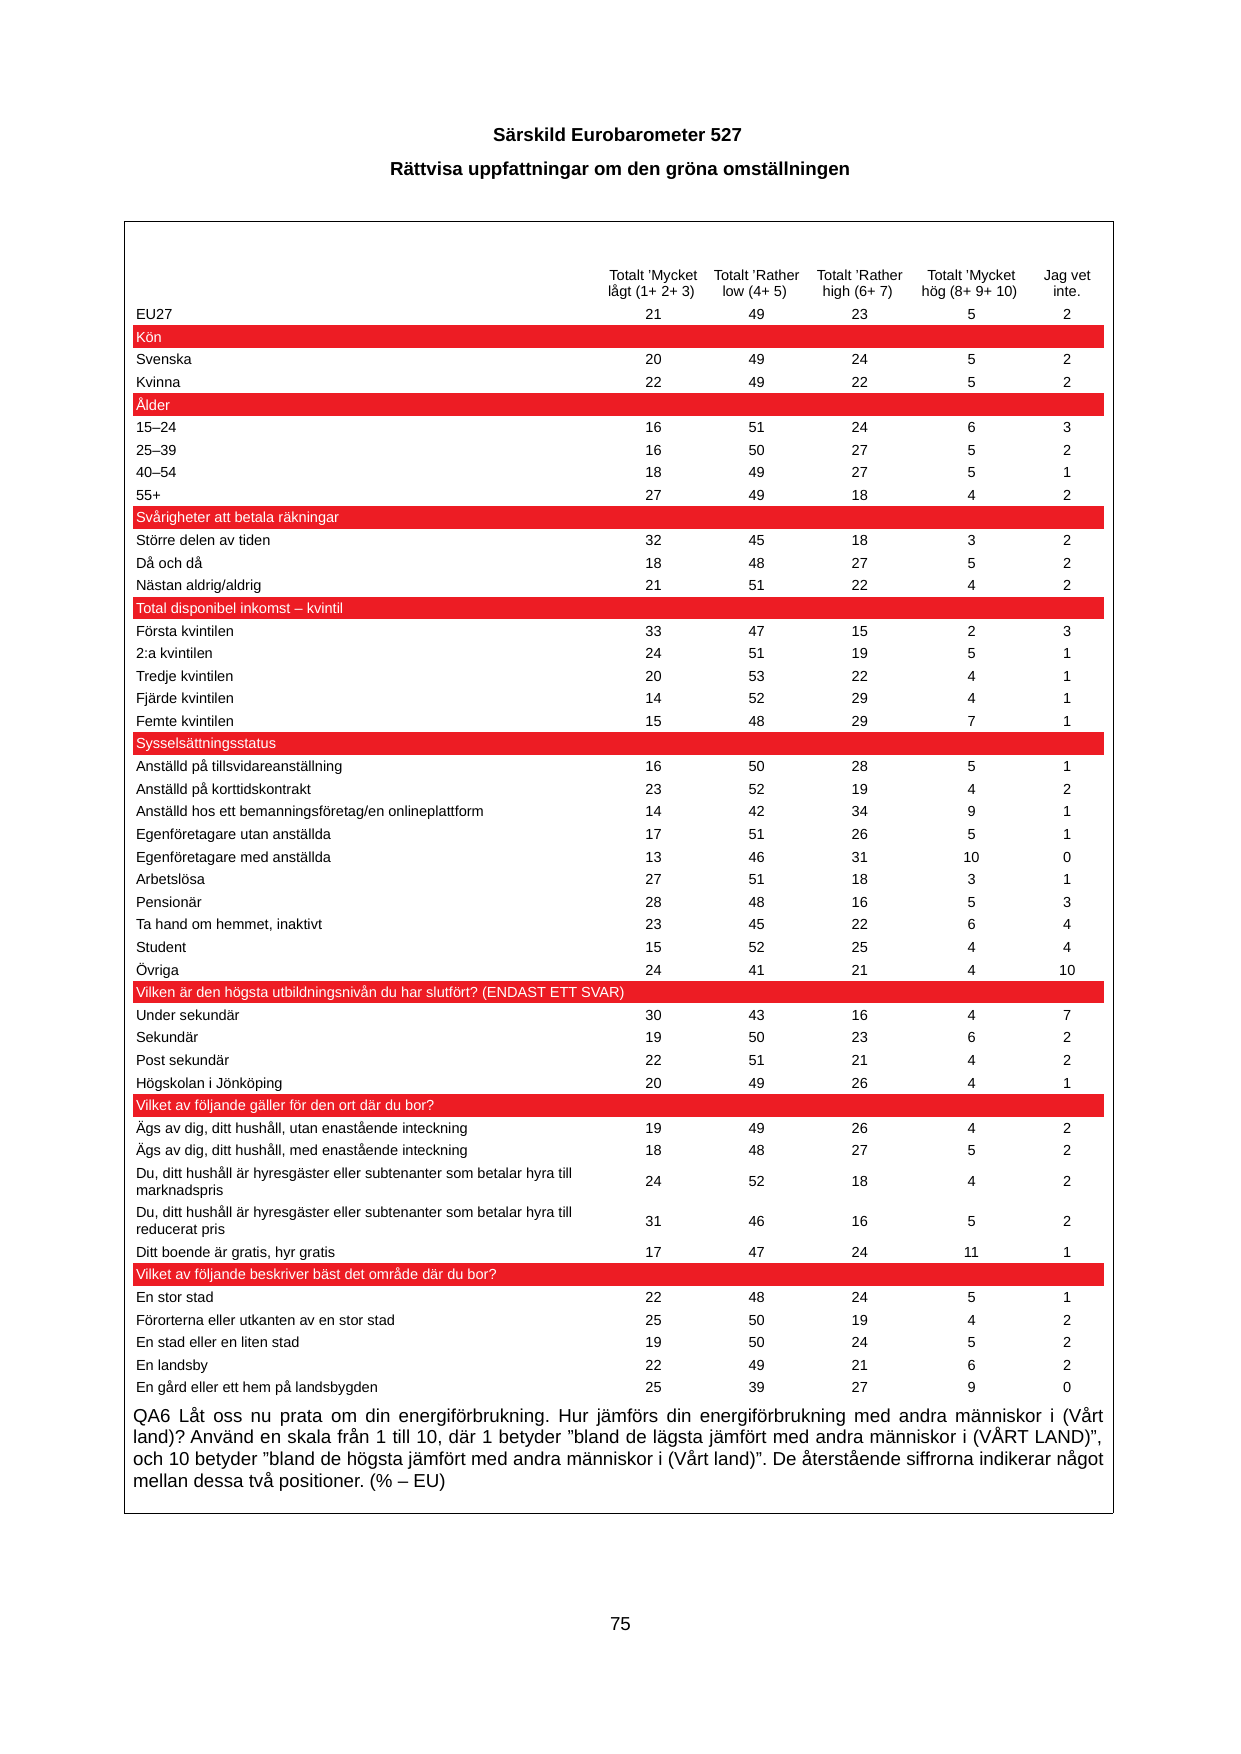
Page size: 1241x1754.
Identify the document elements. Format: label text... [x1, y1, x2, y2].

table_cell 5 [913, 823, 1030, 845]
table_cell Övriga [133, 958, 600, 981]
table_cell 2 [1030, 1026, 1104, 1049]
table_cell [913, 1263, 1030, 1286]
table_cell 5 [913, 551, 1030, 574]
table_cell 6 [913, 1026, 1030, 1049]
table_cell 19 [806, 642, 913, 664]
table_cell 21 [806, 1049, 913, 1071]
table_cell Arbetslösa [133, 868, 600, 891]
table_cell 49 [706, 1117, 806, 1139]
table_cell 15 [600, 710, 706, 732]
table_cell 45 [706, 913, 806, 936]
table_cell [1030, 597, 1104, 619]
table_cell 51 [706, 416, 806, 438]
table_cell 19 [600, 1331, 706, 1353]
table_cell [806, 1094, 913, 1117]
table_cell 52 [706, 936, 806, 958]
table_cell 1 [1030, 823, 1104, 845]
table_cell [913, 732, 1030, 755]
table_cell En stor stad [133, 1286, 600, 1308]
table_cell 52 [706, 1162, 806, 1201]
table_cell 4 [913, 484, 1030, 506]
table_cell Du, ditt hushåll är hyresgäster eller subtenanter som betalar hyra till reducerat pris [133, 1201, 600, 1241]
table_cell Vilket av följande beskriver bäst det område där du bor? [133, 1263, 600, 1286]
table_cell 2 [1030, 1117, 1104, 1139]
table_cell Första kvintilen [133, 619, 600, 642]
table_cell Total disponibel inkomst – kvintil [133, 597, 600, 619]
table_cell Egenföretagare med anställda [133, 845, 600, 868]
table_cell [706, 325, 806, 348]
table_cell 4 [913, 574, 1030, 597]
table_cell 3 [1030, 416, 1104, 438]
table_header Totalt ’Rather low (4+ 5) [706, 264, 806, 303]
table_cell 33 [600, 619, 706, 642]
table_cell 22 [806, 371, 913, 393]
table_cell 4 [913, 1162, 1030, 1201]
table_cell 29 [806, 710, 913, 732]
text QA6 Låt oss nu prata om din energiförbrukning. Hur jämförs din energiförbrukning med andra människor i (Vårt land)? Använd en skala från 1 till 10, där 1 betyder ”bland de lägsta jämfört med andra människor i (VÅRT LAND)”, och 10 betyder ”bland de högsta jämfört med andra människor i (Vårt land)”. De återstående siffrorna indikerar något mellan dessa två positioner. (% – EU) [133, 1405, 1104, 1491]
table_cell 14 [600, 800, 706, 823]
table_cell 27 [806, 551, 913, 574]
table_cell 42 [706, 800, 806, 823]
table_cell 1 [1030, 800, 1104, 823]
table_cell Du, ditt hushåll är hyresgäster eller subtenanter som betalar hyra till marknadspris [133, 1162, 600, 1201]
table_cell 21 [806, 958, 913, 981]
table_cell 15 [600, 936, 706, 958]
table_cell 5 [913, 1139, 1030, 1162]
table_cell 18 [600, 461, 706, 484]
table_cell 0 [1030, 1376, 1104, 1399]
table_cell 1 [1030, 1071, 1104, 1094]
table_cell 2 [1030, 1331, 1104, 1353]
table_cell 2 [1030, 529, 1104, 551]
table_cell [806, 981, 913, 1003]
table_cell 24 [806, 348, 913, 371]
table_cell 5 [913, 891, 1030, 913]
table_cell 15 [806, 619, 913, 642]
table_cell 20 [600, 665, 706, 687]
table_cell Pensionär [133, 891, 600, 913]
table_cell Ditt boende är gratis, hyr gratis [133, 1241, 600, 1263]
table_cell 1 [1030, 868, 1104, 891]
table_header [133, 264, 600, 303]
table_cell 31 [600, 1201, 706, 1241]
table_cell 25 [600, 1308, 706, 1331]
table_cell 29 [806, 687, 913, 710]
table_cell 51 [706, 642, 806, 664]
table_cell [913, 393, 1030, 416]
table_cell 50 [706, 1026, 806, 1049]
table_cell 13 [600, 845, 706, 868]
table_cell 7 [913, 710, 1030, 732]
table_cell 2 [913, 619, 1030, 642]
table_cell 2 [1030, 1201, 1104, 1241]
table_cell 24 [806, 1241, 913, 1263]
table_cell 52 [706, 687, 806, 710]
table_cell [600, 506, 706, 529]
table_cell [1030, 325, 1104, 348]
table_cell [806, 506, 913, 529]
table_cell 18 [806, 529, 913, 551]
table_cell Anställd på tillsvidareanställning [133, 755, 600, 777]
table_cell Ålder [133, 393, 600, 416]
table_cell Sysselsättningsstatus [133, 732, 600, 755]
table_cell [806, 325, 913, 348]
table_cell 26 [806, 1117, 913, 1139]
table_cell 51 [706, 823, 806, 845]
table_cell 51 [706, 574, 806, 597]
table_cell 3 [913, 529, 1030, 551]
table_cell Högskolan i Jönköping [133, 1071, 600, 1094]
table_cell 48 [706, 551, 806, 574]
table_cell Femte kvintilen [133, 710, 600, 732]
table_cell EU27 [133, 303, 600, 325]
table_cell 19 [600, 1026, 706, 1049]
table_cell 5 [913, 1286, 1030, 1308]
table_cell [706, 1094, 806, 1117]
table_cell 27 [806, 439, 913, 461]
table_cell 22 [600, 1354, 706, 1376]
table_cell 31 [806, 845, 913, 868]
table_cell 27 [806, 1139, 913, 1162]
table_cell 24 [806, 1286, 913, 1308]
table_cell 25 [806, 936, 913, 958]
table_cell 1 [1030, 755, 1104, 777]
table_cell 1 [1030, 665, 1104, 687]
table_cell 49 [706, 348, 806, 371]
table_cell 4 [1030, 936, 1104, 958]
table_cell 50 [706, 755, 806, 777]
table_cell 2 [1030, 484, 1104, 506]
table_cell 5 [913, 1331, 1030, 1353]
table_cell 4 [913, 1117, 1030, 1139]
table_cell 22 [600, 1049, 706, 1071]
table_cell 26 [806, 823, 913, 845]
table_cell 2 [1030, 303, 1104, 325]
table_cell 17 [600, 823, 706, 845]
table_cell 5 [913, 439, 1030, 461]
table_cell 22 [600, 1286, 706, 1308]
table_cell 5 [913, 461, 1030, 484]
table_cell 4 [913, 687, 1030, 710]
table_cell 11 [913, 1241, 1030, 1263]
table_cell 49 [706, 303, 806, 325]
table_cell Förorterna eller utkanten av en stor stad [133, 1308, 600, 1331]
table_cell 16 [600, 416, 706, 438]
table_cell 5 [913, 1201, 1030, 1241]
table_cell 3 [1030, 619, 1104, 642]
table_cell 50 [706, 1308, 806, 1331]
table_cell 49 [706, 371, 806, 393]
table_cell [1030, 393, 1104, 416]
table_cell 43 [706, 1004, 806, 1026]
table_cell [600, 1263, 706, 1286]
table_cell 22 [806, 913, 913, 936]
table_cell 23 [600, 778, 706, 800]
table_cell 22 [600, 371, 706, 393]
table_cell 5 [913, 755, 1030, 777]
table_cell [706, 1263, 806, 1286]
table_cell Vilket av följande gäller för den ort där du bor? [133, 1094, 600, 1117]
table_cell 49 [706, 1354, 806, 1376]
table_cell [706, 597, 806, 619]
table_cell 4 [913, 1049, 1030, 1071]
table_cell 27 [600, 484, 706, 506]
table_cell 9 [913, 1376, 1030, 1399]
table_cell 4 [913, 958, 1030, 981]
table_cell Student [133, 936, 600, 958]
table_cell 27 [806, 461, 913, 484]
table_cell 22 [806, 665, 913, 687]
table_cell 4 [913, 1308, 1030, 1331]
table_cell [1030, 506, 1104, 529]
table_cell Sekundär [133, 1026, 600, 1049]
table_cell Anställd hos ett bemanningsföretag/en onlineplattform [133, 800, 600, 823]
table_cell 39 [706, 1376, 806, 1399]
table_cell 45 [706, 529, 806, 551]
table_cell 5 [913, 303, 1030, 325]
table_cell 17 [600, 1241, 706, 1263]
table_cell 1 [1030, 1241, 1104, 1263]
table_cell 21 [806, 1354, 913, 1376]
table_cell Ta hand om hemmet, inaktivt [133, 913, 600, 936]
table_cell 1 [1030, 687, 1104, 710]
table_cell 1 [1030, 1286, 1104, 1308]
table_cell [913, 981, 1030, 1003]
table_header Jag vet inte. [1030, 264, 1104, 303]
table_cell [913, 325, 1030, 348]
table_cell 4 [1030, 913, 1104, 936]
table_cell Tredje kvintilen [133, 665, 600, 687]
table_cell En landsby [133, 1354, 600, 1376]
table_cell [1030, 1263, 1104, 1286]
table_cell 48 [706, 1139, 806, 1162]
table_cell 6 [913, 913, 1030, 936]
table_cell 18 [806, 868, 913, 891]
table_cell 23 [806, 1026, 913, 1049]
table_cell 20 [600, 348, 706, 371]
table_cell 50 [706, 1331, 806, 1353]
table_cell 47 [706, 619, 806, 642]
table_cell [806, 597, 913, 619]
table_cell 18 [600, 551, 706, 574]
table_cell 19 [806, 778, 913, 800]
table_cell 14 [600, 687, 706, 710]
table_header Totalt ’Mycket hög (8+ 9+ 10) [913, 264, 1030, 303]
table_cell [706, 393, 806, 416]
table_cell 5 [913, 348, 1030, 371]
table_cell Egenföretagare utan anställda [133, 823, 600, 845]
table_cell En stad eller en liten stad [133, 1331, 600, 1353]
table_cell [806, 1263, 913, 1286]
table_cell 4 [913, 778, 1030, 800]
table_cell [1030, 1094, 1104, 1117]
table_cell 19 [806, 1308, 913, 1331]
table_cell Svårigheter att betala räkningar [133, 506, 600, 529]
table_cell 16 [806, 1004, 913, 1026]
table_cell [1030, 981, 1104, 1003]
table_cell 4 [913, 665, 1030, 687]
table_cell 28 [600, 891, 706, 913]
table_cell 24 [600, 958, 706, 981]
table_cell 2 [1030, 1308, 1104, 1331]
table_cell [806, 393, 913, 416]
table_cell 9 [913, 800, 1030, 823]
table_cell 16 [806, 1201, 913, 1241]
table_cell 26 [806, 1071, 913, 1094]
table_cell Ägs av dig, ditt hushåll, utan enastående inteckning [133, 1117, 600, 1139]
table_cell 48 [706, 891, 806, 913]
table_cell 49 [706, 484, 806, 506]
table_cell [913, 506, 1030, 529]
table_cell [706, 981, 806, 1003]
table_cell 2 [1030, 1354, 1104, 1376]
table_cell [600, 732, 706, 755]
table_cell 3 [913, 868, 1030, 891]
table_cell 16 [806, 891, 913, 913]
table_cell 20 [600, 1071, 706, 1094]
table_cell 25–39 [133, 439, 600, 461]
table_cell [913, 1094, 1030, 1117]
table_cell 48 [706, 710, 806, 732]
table_cell 52 [706, 778, 806, 800]
table_cell 23 [600, 913, 706, 936]
table_cell Vilken är den högsta utbildningsnivån du har slutfört? (ENDAST ETT SVAR) [133, 981, 706, 1003]
table_cell Fjärde kvintilen [133, 687, 600, 710]
table_cell 18 [806, 484, 913, 506]
table_cell 40–54 [133, 461, 600, 484]
table_cell 34 [806, 800, 913, 823]
table_cell [600, 597, 706, 619]
table_cell Svenska [133, 348, 600, 371]
table_cell 3 [1030, 891, 1104, 913]
table_cell [706, 732, 806, 755]
table_cell 1 [1030, 461, 1104, 484]
table_cell 27 [806, 1376, 913, 1399]
table_cell 1 [1030, 642, 1104, 664]
table_cell 30 [600, 1004, 706, 1026]
table_cell 49 [706, 461, 806, 484]
table_cell 24 [600, 1162, 706, 1201]
table_cell Kön [133, 325, 600, 348]
table_cell 32 [600, 529, 706, 551]
table_cell 2 [1030, 778, 1104, 800]
table_cell 53 [706, 665, 806, 687]
table_cell Kvinna [133, 371, 600, 393]
table_cell 7 [1030, 1004, 1104, 1026]
table_cell 2 [1030, 348, 1104, 371]
table_cell [913, 597, 1030, 619]
table_cell 16 [600, 755, 706, 777]
table_cell Under sekundär [133, 1004, 600, 1026]
table_cell 4 [913, 1071, 1030, 1094]
table_header Totalt ’Mycket lågt (1+ 2+ 3) [600, 264, 706, 303]
table_cell Anställd på korttidskontrakt [133, 778, 600, 800]
table_cell 46 [706, 1201, 806, 1241]
table_cell 49 [706, 1071, 806, 1094]
table_cell 15–24 [133, 416, 600, 438]
table_cell Nästan aldrig/aldrig [133, 574, 600, 597]
table_cell 2 [1030, 439, 1104, 461]
table_cell [600, 393, 706, 416]
table_cell 2 [1030, 1139, 1104, 1162]
table_cell 46 [706, 845, 806, 868]
table_cell [806, 732, 913, 755]
table_cell [1030, 732, 1104, 755]
table_cell [600, 1094, 706, 1117]
table_cell 4 [913, 936, 1030, 958]
table_cell 51 [706, 868, 806, 891]
table_cell Ägs av dig, ditt hushåll, med enastående inteckning [133, 1139, 600, 1162]
table_cell 50 [706, 439, 806, 461]
table_cell 1 [1030, 710, 1104, 732]
table_cell En gård eller ett hem på landsbygden [133, 1376, 600, 1399]
table_cell 2 [1030, 371, 1104, 393]
table_cell 24 [806, 1331, 913, 1353]
table_cell 24 [600, 642, 706, 664]
table_cell 41 [706, 958, 806, 981]
table_cell 27 [600, 868, 706, 891]
table_cell [706, 506, 806, 529]
table_cell 0 [1030, 845, 1104, 868]
table_cell 10 [1030, 958, 1104, 981]
table_cell 2 [1030, 551, 1104, 574]
table_cell 47 [706, 1241, 806, 1263]
table_cell 19 [600, 1117, 706, 1139]
table_cell 10 [913, 845, 1030, 868]
table_cell Post sekundär [133, 1049, 600, 1071]
table_cell 28 [806, 755, 913, 777]
table_cell 22 [806, 574, 913, 597]
table_cell 23 [806, 303, 913, 325]
table_cell 18 [600, 1139, 706, 1162]
table_cell 5 [913, 642, 1030, 664]
table_cell 25 [600, 1376, 706, 1399]
table_cell 5 [913, 371, 1030, 393]
table_cell 16 [600, 439, 706, 461]
table_cell 2 [1030, 1162, 1104, 1201]
table_cell Större delen av tiden [133, 529, 600, 551]
table_cell 6 [913, 416, 1030, 438]
table_cell 2:a kvintilen [133, 642, 600, 664]
table_cell 4 [913, 1004, 1030, 1026]
table_cell [600, 325, 706, 348]
table_cell 55+ [133, 484, 600, 506]
table_cell 51 [706, 1049, 806, 1071]
table_cell Då och då [133, 551, 600, 574]
table_cell 21 [600, 303, 706, 325]
table_cell 24 [806, 416, 913, 438]
table_cell 6 [913, 1354, 1030, 1376]
table_header Totalt ’Rather high (6+ 7) [806, 264, 913, 303]
table_cell 48 [706, 1286, 806, 1308]
table_cell 2 [1030, 574, 1104, 597]
table_cell 18 [806, 1162, 913, 1201]
table_cell 21 [600, 574, 706, 597]
table_cell 2 [1030, 1049, 1104, 1071]
